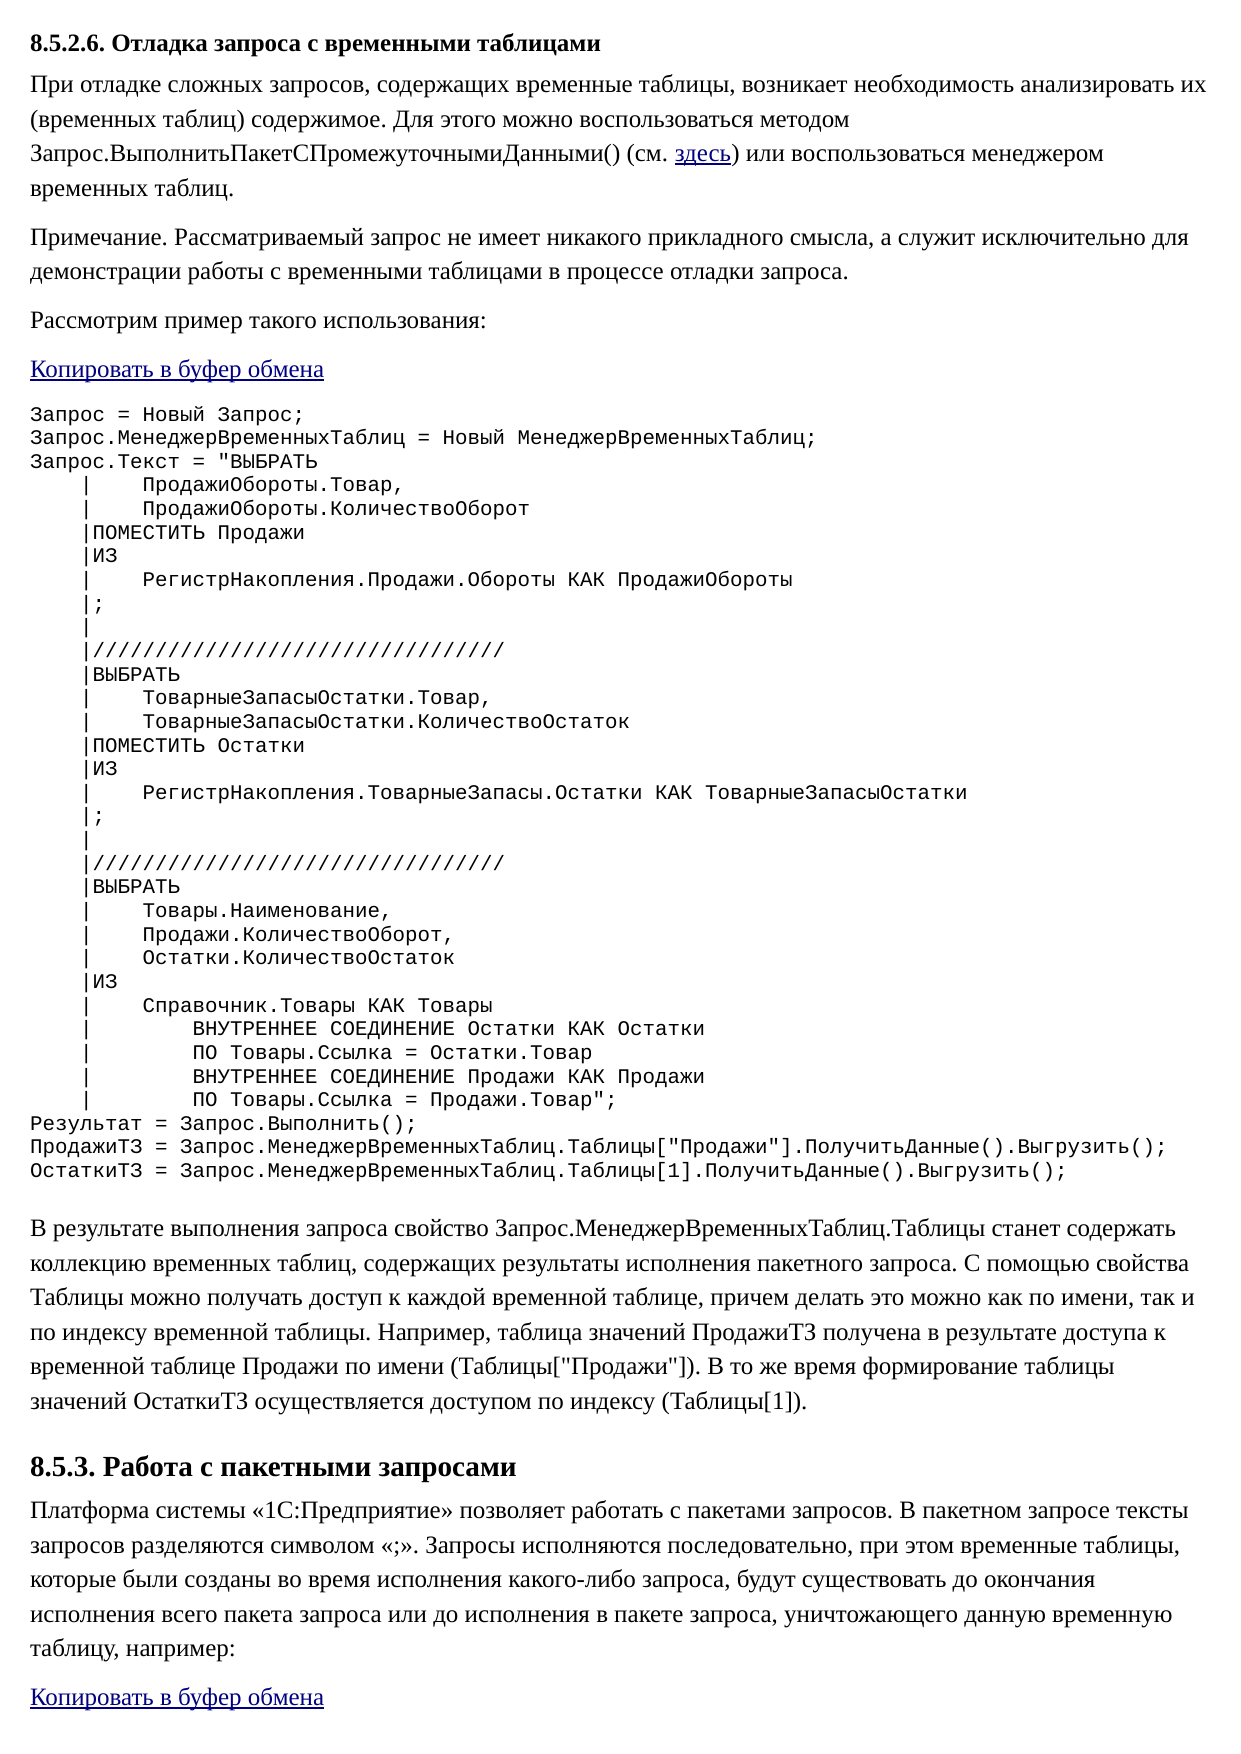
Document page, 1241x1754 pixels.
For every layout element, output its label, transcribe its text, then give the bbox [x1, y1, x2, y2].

text | ВНУТРЕННЕЕ СОЕДИНЕНИЕ Продажи КАК Продажи [30, 1066, 1211, 1089]
text | Продажи.КоличествоОборот, [30, 924, 1211, 947]
text |; [30, 593, 1211, 616]
text | ПО Товары.Ссылка = Продажи.Товар"; [30, 1089, 1211, 1113]
text |ИЗ [30, 758, 1211, 782]
text |ВЫБРАТЬ [30, 876, 1211, 900]
text | РегистрНакопления.Продажи.Обороты КАК ПродажиОбороты [30, 569, 1211, 593]
text Рассмотрим пример такого использования: [30, 305, 1211, 334]
text | Остатки.КоличествоОстаток [30, 947, 1211, 971]
text |///////////////////////////////// [30, 640, 1211, 664]
text |///////////////////////////////// [30, 853, 1211, 876]
text Платформа системы «1С:Предприятие» позволяет работать с пакетами запросов. В пакетном запросе тексты запросов разделяются символом «;». Запросы исполняются последовательно, при этом временные таблицы, которые были созданы во время исполнения какого-либо запроса, будут существовать до окончания исполнения всего пакета запроса или до исполнения в пакете запроса, уничтожающего данную временную таблицу, например: [30, 1495, 1211, 1662]
text | [30, 829, 1211, 853]
text | ПО Товары.Ссылка = Остатки.Товар [30, 1042, 1211, 1066]
text | Справочник.Товары КАК Товары [30, 995, 1211, 1018]
text |ПОМЕСТИТЬ Остатки [30, 734, 1211, 758]
text ОстаткиТЗ = Запрос.МенеджерВременныхТаблиц.Таблицы[1].ПолучитьДанные().Выгрузить(); [30, 1160, 1211, 1184]
text | ТоварныеЗапасыОстатки.Товар, [30, 687, 1211, 711]
text Запрос.МенеджерВременныхТаблиц = Новый МенеджерВременныхТаблиц; [30, 427, 1211, 451]
text |ПОМЕСТИТЬ Продажи [30, 522, 1211, 545]
text | ПродажиОбороты.Товар, [30, 474, 1211, 498]
text |ИЗ [30, 971, 1211, 995]
text | ПродажиОбороты.КоличествоОборот [30, 498, 1211, 522]
text Копировать в буфер обмена [30, 354, 1211, 383]
text | [30, 616, 1211, 640]
text Запрос.Текст = "ВЫБРАТЬ [30, 451, 1211, 474]
text Результат = Запрос.Выполнить(); [30, 1113, 1211, 1137]
text Примечание. Рассматриваемый запрос не имеет никакого прикладного смысла, а служит исключительно для демонстрации работы с временными таблицами в процессе отладки запроса. [30, 222, 1211, 285]
text | ВНУТРЕННЕЕ СОЕДИНЕНИЕ Остатки КАК Остатки [30, 1018, 1211, 1042]
text В результате выполнения запроса свойство Запрос.МенеджерВременныхТаблиц.Таблицы станет содержать коллекцию временных таблиц, содержащих результаты исполнения пакетного запроса. С помощью свойства Таблицы можно получать доступ к каждой временной таблице, причем делать это можно как по имени, так и по индексу временной таблицы. Например, таблица значений ПродажиТЗ получена в результате доступа к временной таблице Продажи по имени (Таблицы["Продажи"]). В то же время формирование таблицы значений ОстаткиТЗ осуществляется доступом по индексу (Таблицы[1]). [30, 1213, 1211, 1414]
text |ИЗ [30, 545, 1211, 569]
text Копировать в буфер обмена [30, 1682, 1211, 1711]
subtitle 8.5.2.6. Отладка запроса с временными таблицами [30, 28, 1211, 57]
text | Товары.Наименование, [30, 900, 1211, 924]
text | РегистрНакопления.ТоварныеЗапасы.Остатки КАК ТоварныеЗапасыОстатки [30, 782, 1211, 806]
subtitle 8.5.3. Работа с пакетными запросами [30, 1449, 1211, 1483]
text |; [30, 806, 1211, 829]
text |ВЫБРАТЬ [30, 664, 1211, 687]
text ПродажиТЗ = Запрос.МенеджерВременныхТаблиц.Таблицы["Продажи"].ПолучитьДанные().Выгрузить(); [30, 1137, 1211, 1160]
text Запрос = Новый Запрос; [30, 403, 1211, 427]
text При отладке сложных запросов, содержащих временные таблицы, возникает необходимость анализировать их (временных таблиц) содержимое. Для этого можно воспользоваться методом Запрос.ВыполнитьПакетСПромежуточнымиДанными() (см. здесь) или воспользоваться менеджером временных таблиц. [30, 69, 1211, 202]
text | ТоварныеЗапасыОстатки.КоличествоОстаток [30, 711, 1211, 734]
